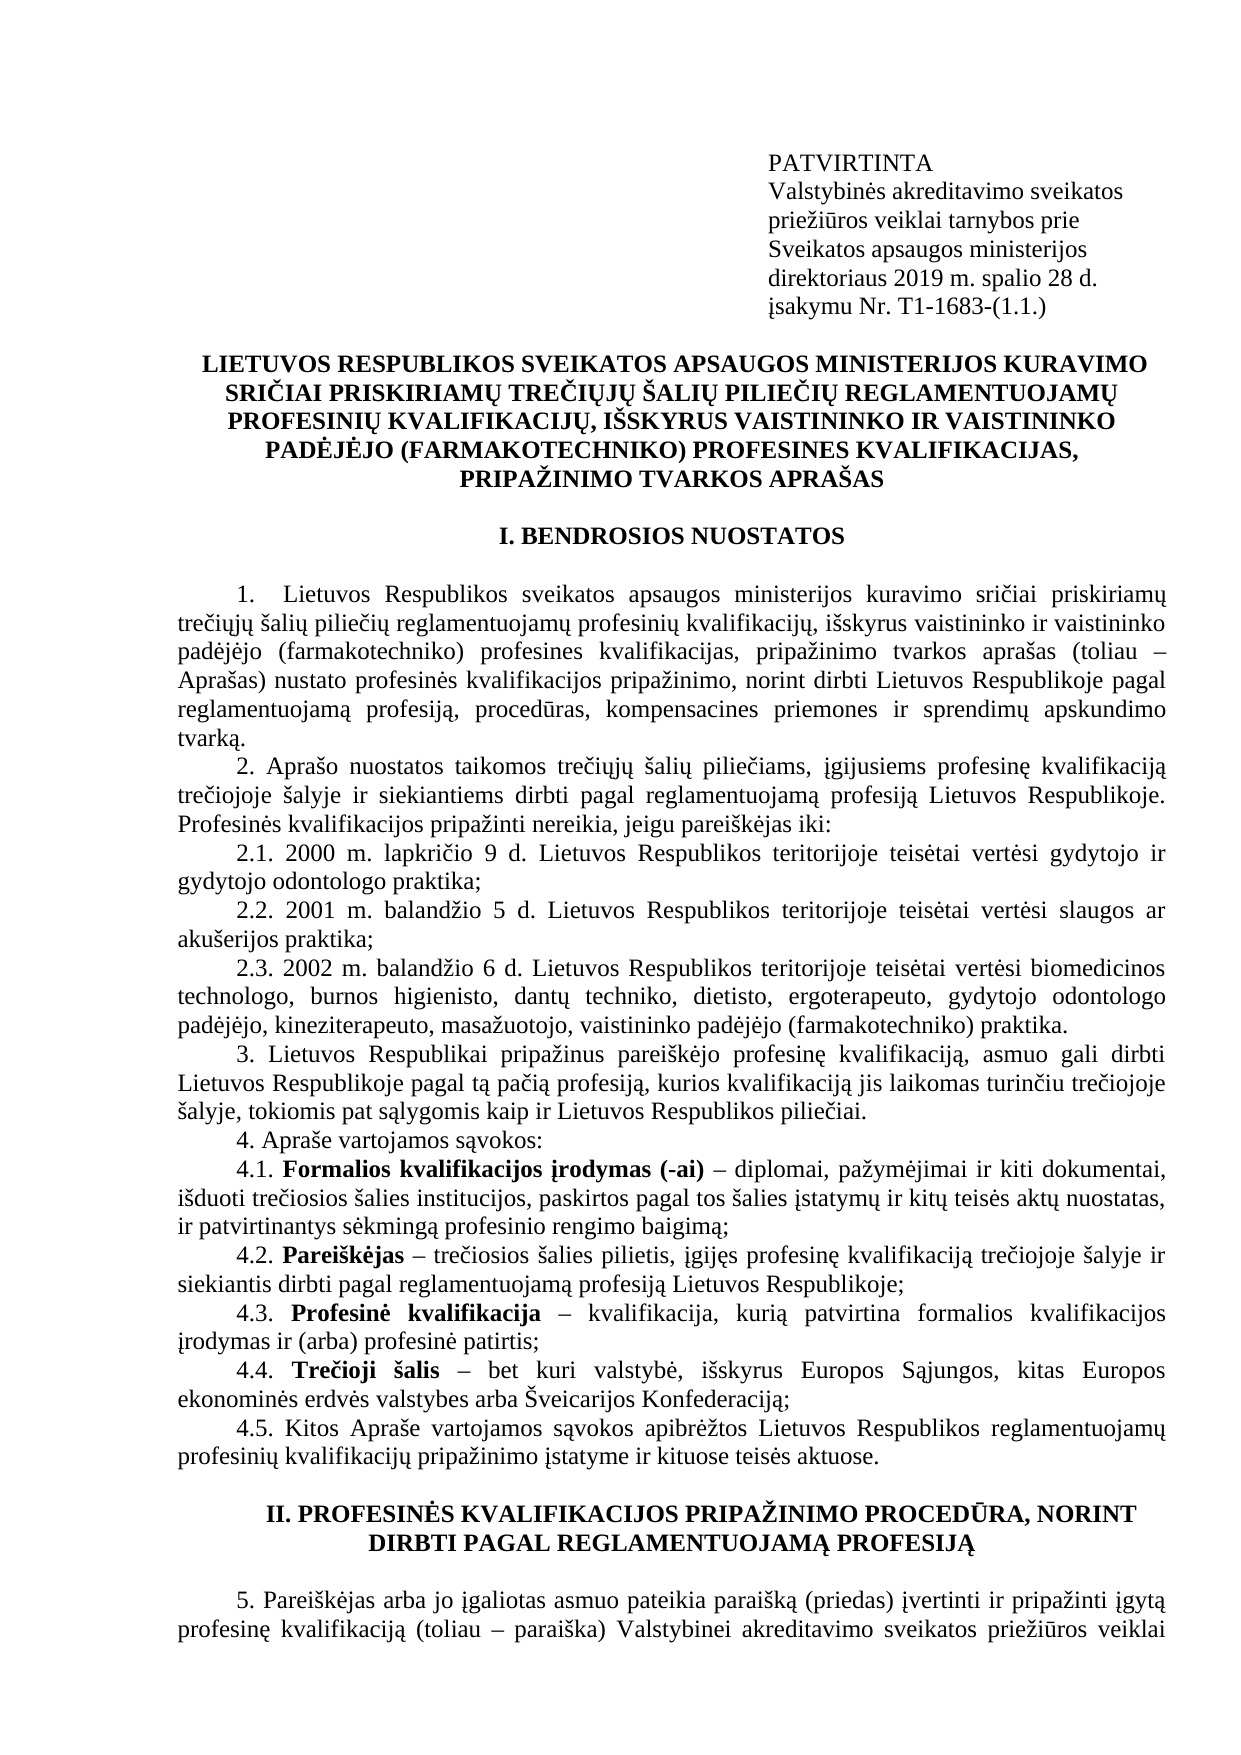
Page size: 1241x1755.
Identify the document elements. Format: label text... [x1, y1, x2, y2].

text 4.5. Kitos Apraše vartojamos sąvokos apibrėžtos Lietuvos Respublikos reglamentuojamų profesinių kvalifikacijų pripažinimo įstatyme ir kituose teisės aktuose. [177, 1413, 1167, 1470]
text Sveikatos apsaugos ministerijos [768, 234, 1167, 263]
text PATVIRTINTA [768, 148, 1167, 176]
text priežiūros veiklai tarnybos prie [768, 205, 1167, 234]
text 4.4. Trečioji šalis – bet kuri valstybė, išskyrus Europos Sąjungos, kitas Europos ekonominės erdvės valstybes arba Šveicarijos Konfederaciją; [177, 1355, 1167, 1413]
text 4.3. Profesinė kvalifikacija – kvalifikacija, kurią patvirtina formalios kvalifikacijos įrodymas ir (arba) profesinė patirtis; [177, 1298, 1167, 1355]
text 4. Apraše vartojamos sąvokos: [177, 1125, 1167, 1154]
text Valstybinės akreditavimo sveikatos [768, 176, 1167, 205]
text 4.2. Pareiškėjas – trečiosios šalies pilietis, įgijęs profesinę kvalifikaciją trečiojoje šalyje ir siekiantis dirbti pagal reglamentuojamą profesiją Lietuvos Respublikoje; [177, 1240, 1167, 1298]
text direktoriaus 2019 m. spalio 28 d. [768, 263, 1167, 291]
text II. PROFESINĖS KVALIFIKACIJOS PRIPAŽINIMO PROCEDŪRA, NORINT DIRBTI PAGAL REGLAMENTUOJAMĄ PROFESIJĄ [177, 1499, 1167, 1556]
text 2.2. 2001 m. balandžio 5 d. Lietuvos Respublikos teritorijoje teisėtai vertėsi slaugos ar akušerijos praktika; [177, 895, 1167, 953]
text įsakymu Nr. T1-1683-(1.1.) [768, 291, 1167, 320]
text 2.3. 2002 m. balandžio 6 d. Lietuvos Respublikos teritorijoje teisėtai vertėsi biomedicinos technologo, burnos higienisto, dantų techniko, dietisto, ergoterapeuto, gydytojo odontologo padėjėjo, kineziterapeuto, masažuotojo, vaistininko padėjėjo (farmakotechniko) praktika. [177, 953, 1167, 1039]
text 2.1. 2000 m. lapkričio 9 d. Lietuvos Respublikos teritorijoje teisėtai vertėsi gydytojo ir gydytojo odontologo praktika; [177, 838, 1167, 895]
text 5. Pareiškėjas arba jo įgaliotas asmuo pateikia paraišką (priedas) įvertinti ir pripažinti įgytą profesinę kvalifikaciją (toliau – paraiška) Valstybinei akreditavimo sveikatos priežiūros veiklai [177, 1585, 1167, 1643]
text 3. Lietuvos Respublikai pripažinus pareiškėjo profesinę kvalifikaciją, asmuo gali dirbti Lietuvos Respublikoje pagal tą pačią profesiją, kurios kvalifikaciją jis laikomas turinčiu trečiojoje šalyje, tokiomis pat sąlygomis kaip ir Lietuvos Respublikos piliečiai. [177, 1039, 1167, 1125]
text 1. Lietuvos Respublikos sveikatos apsaugos ministerijos kuravimo sričiai priskiriamų trečiųjų šalių piliečių reglamentuojamų profesinių kvalifikacijų, išskyrus vaistininko ir vaistininko padėjėjo (farmakotechniko) profesines kvalifikacijas, pripažinimo tvarkos aprašas (toliau – Aprašas) nustato profesinės kvalifikacijos pripažinimo, norint dirbti Lietuvos Respublikoje pagal reglamentuojamą profesiją, procedūras, kompensacines priemones ir sprendimų apskundimo tvarką. [177, 579, 1167, 751]
text LIETUVOS RESPUBLIKOS SVEIKATOS APSAUGOS MINISTERIJOS KURAVIMO SRIČIAI PRISKIRIAMŲ TREČIŲJŲ ŠALIŲ PILIEČIŲ REGLAMENTUOJAMŲ PROFESINIŲ KVALIFIKACIJŲ, IŠSKYRUS VAISTININKO IR VAISTININKO PADĖJĖJO (FARMAKOTECHNIKO) PROFESINES KVALIFIKACIJAS, PRIPAŽINIMO TVARKOS APRAŠAS [177, 349, 1167, 493]
text 4.1. Formalios kvalifikacijos įrodymas (-ai) – diplomai, pažymėjimai ir kiti dokumentai, išduoti trečiosios šalies institucijos, paskirtos pagal tos šalies įstatymų ir kitų teisės aktų nuostatas, ir patvirtinantys sėkmingą profesinio rengimo baigimą; [177, 1154, 1167, 1240]
text 2. Aprašo nuostatos taikomos trečiųjų šalių piliečiams, įgijusiems profesinę kvalifikaciją trečiojoje šalyje ir siekiantiems dirbti pagal reglamentuojamą profesiją Lietuvos Respublikoje. Profesinės kvalifikacijos pripažinti nereikia, jeigu pareiškėjas iki: [177, 751, 1167, 838]
text I. BENDROSIOS NUOSTATOS [177, 521, 1167, 550]
